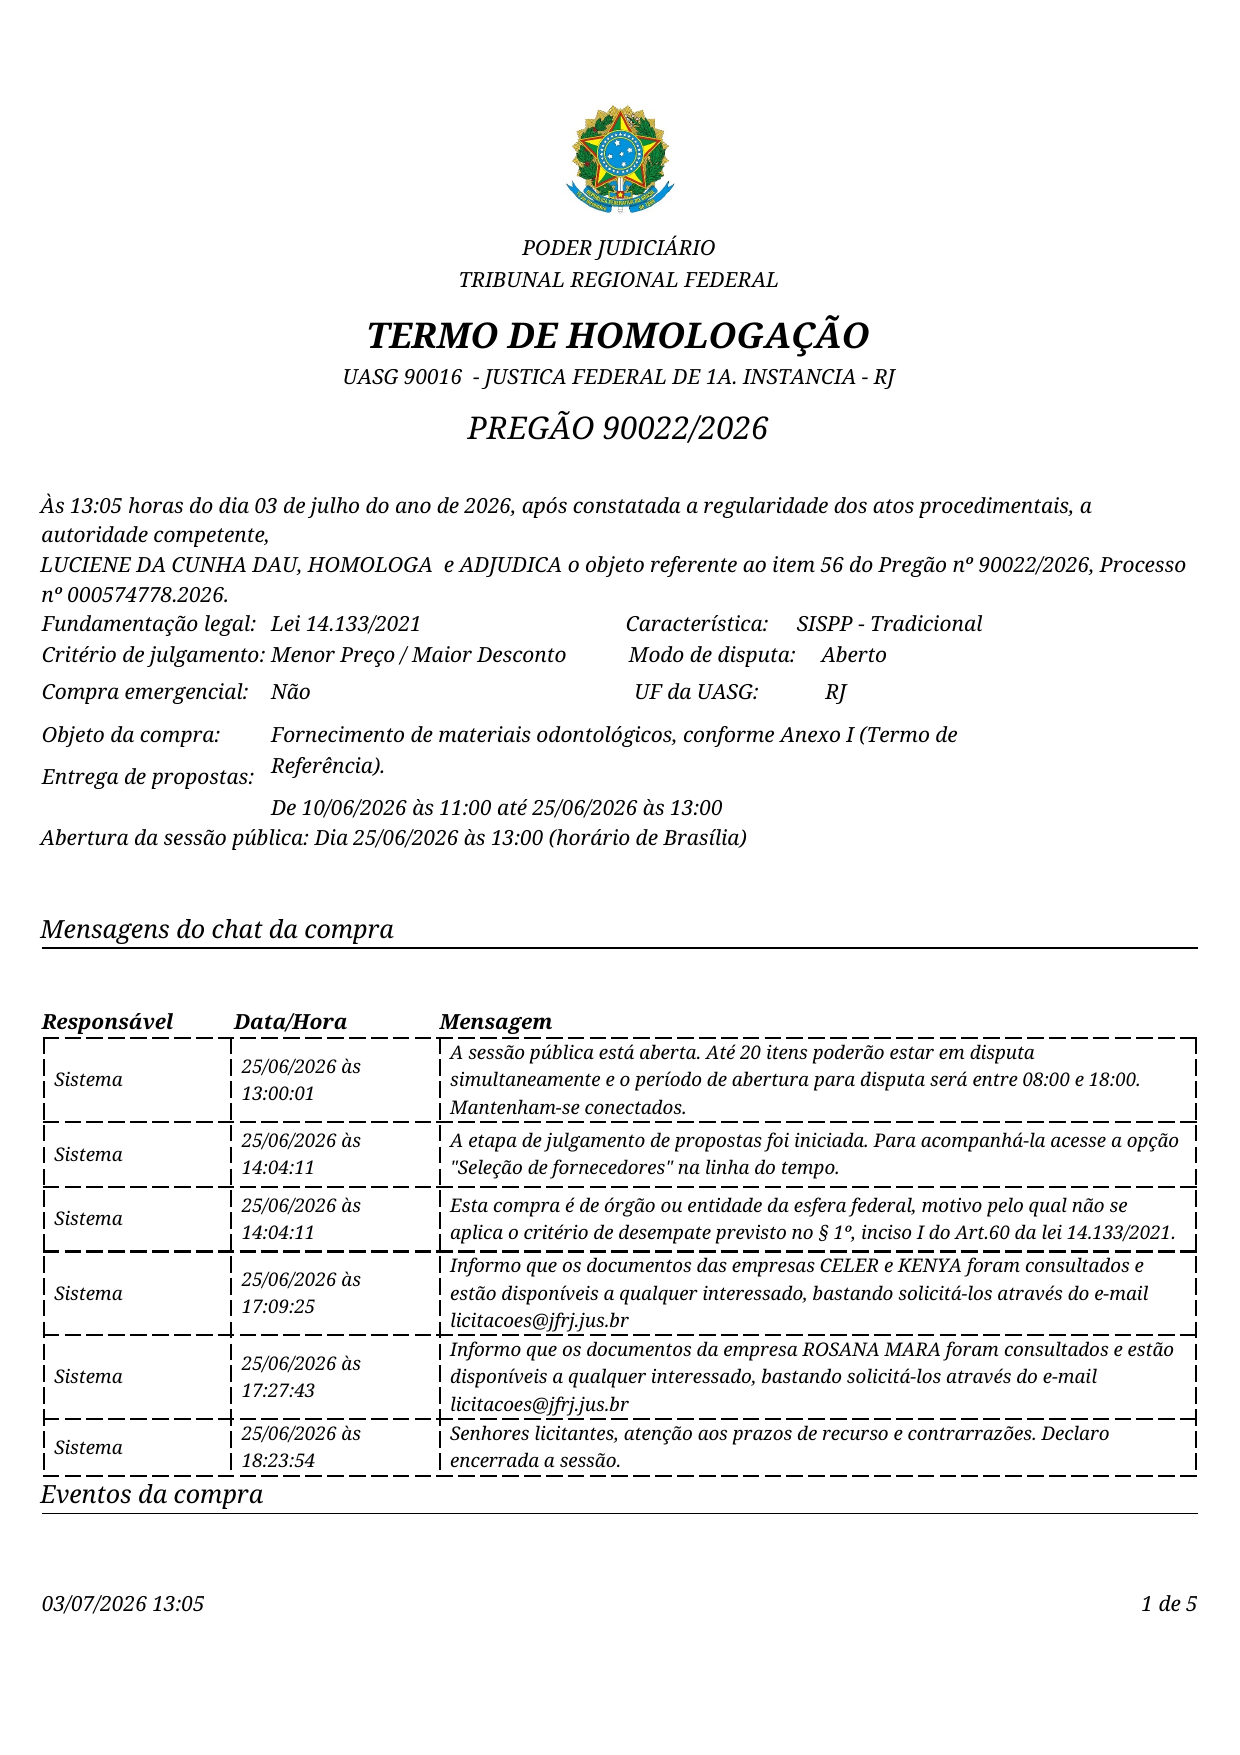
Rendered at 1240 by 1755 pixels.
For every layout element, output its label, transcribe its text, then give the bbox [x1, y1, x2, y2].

table_cell Sistema [44, 1418, 231, 1475]
text Responsável Data/Hora Mensagem [42, 1007, 1200, 1035]
table_cell Compra emergencial: Objeto da compra: Entrega de propostas: [42, 677, 271, 823]
table_cell Informo que os documentos das empresas CELER e KENYA foram consultados e estão disponíveis a qualquer interessado, bastando solicitá-los através do e-mail licitacoes@jfrj.jus.br [440, 1250, 1196, 1334]
table_cell Sistema [44, 1250, 231, 1334]
table_header Sistema [44, 1037, 231, 1121]
text Às 13:05 horas do dia 03 de julho do ano de 2026, após constatada a regularidade dos atos procedimentais, a autoridade competente, [40, 491, 1200, 549]
table_cell 25/06/2026 às 14:04:11 [231, 1121, 439, 1186]
table_cell Senhores licitantes, atenção aos prazos de recurso e contrarrazões. Declaro encerrada a sessão. [440, 1418, 1196, 1475]
table_header Fundamentação legal: [42, 610, 271, 640]
table_cell Esta compra é de órgão ou entidade da esfera federal, motivo pelo qual não se aplica o critério de desempate previsto no § 1º, inciso I do Art.60 da lei 14.133/2021. [440, 1186, 1196, 1250]
text LUCIENE DA CUNHA DAU, HOMOLOGA e ADJUDICA o objeto referente ao item 56 do Pregão nº 90022/2026, Processo nº 000574778.2026. [40, 550, 1200, 608]
subtitle PREGÃO 90022/2026 [42, 406, 1198, 449]
subtitle TERMO DE HOMOLOGAÇÃO [42, 311, 1198, 359]
table_cell 25/06/2026 às 17:09:25 [231, 1250, 439, 1334]
table_cell A etapa de julgamento de propostas foi iniciada. Para acompanhá-la acesse a opção "Seleção de fornecedores" na linha do tempo. [440, 1121, 1196, 1186]
table_cell Menor Preço / Maior Desconto Modo de disputa: Aberto [271, 640, 984, 677]
text PODER JUDICIÁRIO [42, 233, 1198, 261]
table_cell 25/06/2026 às 14:04:11 [231, 1186, 439, 1250]
table_cell Sistema [44, 1334, 231, 1418]
table_header 25/06/2026 às 13:00:01 [231, 1037, 439, 1121]
table_cell Sistema [44, 1186, 231, 1250]
table_cell 25/06/2026 às 17:27:43 [231, 1334, 439, 1418]
text UASG 90016 - JUSTICA FEDERAL DE 1A. INSTANCIA - RJ [42, 362, 1198, 391]
table_cell Informo que os documentos da empresa ROSANA MARA foram consultados e estão disponíveis a qualquer interessado, bastando solicitá-los através do e-mail licitacoes@jfrj.jus.br [440, 1334, 1196, 1418]
table_header Lei 14.133/2021 Característica: SISPP - Tradicional [271, 610, 984, 640]
table_cell Não UF da UASG: RJ Fornecimento de materiais odontológicos, conforme Anexo I (Termo de Referência). De 10/06/2026 às 11:00 até 25/06/2026 às 13:00 [271, 677, 984, 823]
text Abertura da sessão pública: Dia 25/06/2026 às 13:00 (horário de Brasília) [40, 823, 1200, 852]
table_cell 25/06/2026 às 18:23:54 [231, 1418, 439, 1475]
text Mensagens do chat da compra [40, 912, 1200, 946]
text Eventos da compra [40, 1477, 1200, 1511]
table_cell Critério de julgamento: [42, 640, 271, 677]
table_header A sessão pública está aberta. Até 20 itens poderão estar em disputa simultaneamente e o período de abertura para disputa será entre 08:00 e 18:00. Mantenham-se conectados. [440, 1037, 1196, 1121]
text TRIBUNAL REGIONAL FEDERAL [42, 265, 1198, 293]
table_cell Sistema [44, 1121, 231, 1186]
